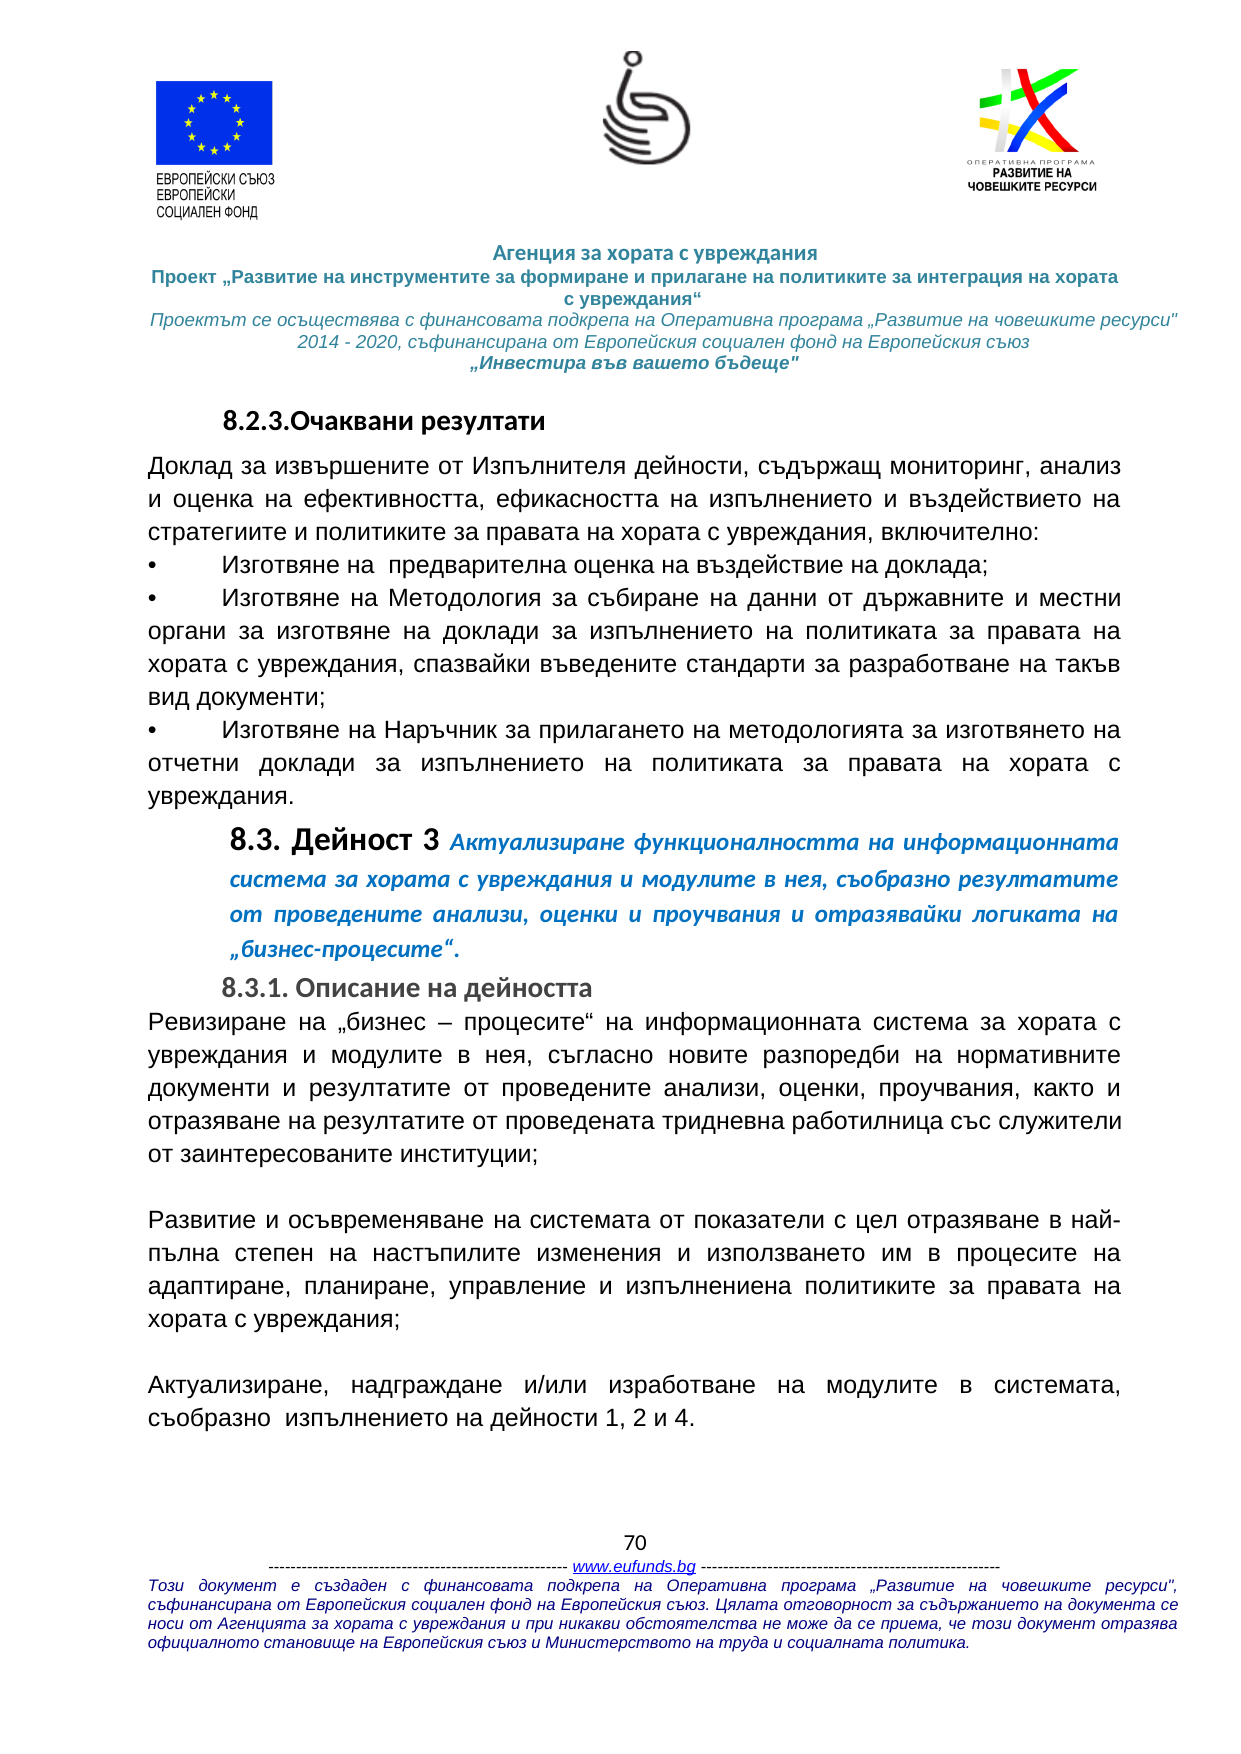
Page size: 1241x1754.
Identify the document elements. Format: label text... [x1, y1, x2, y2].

text Доклад за извършените от Изпълнителя дейности, съдържащ мониторинг, анализ и оценка на ефективността, ефикасността на изпълнението и въздействието на стратегиите и политиките за правата на хората с увреждания, включително: [148, 451, 1122, 546]
text • Изготвяне на предварителна оценка на въздействие на доклада; [148, 550, 1122, 579]
text 8.3. Дейност 3 Актуализиране функционалността на информационната система за хората с увреждания и модулите в нея, съобразно резултатите от проведените анализи, оценки и проучвания и отразявайки логиката на „бизнес-процесите“. [229, 818, 1122, 964]
text 8.3.1. Описание на дейността [148, 969, 1122, 1004]
text • Изготвяне на Наръчник за прилагането на методологията за изготвянето на отчетни доклади за изпълнението на политиката за правата на хората с увреждания. [148, 715, 1122, 810]
text • Изготвяне на Методология за събиране на данни от държавните и местни органи за изготвяне на доклади за изпълнението на политиката за правата на хората с увреждания, спазвайки въведените стандарти за разработване на такъв вид документи; [148, 583, 1122, 711]
text 8.2.3.Очаквани резултати [223, 402, 1122, 437]
text Ревизиране на „бизнес – процесите“ на информационната система за хората с увреждания и модулите в нея, съгласно новите разпоредби на нормативните документи и резултатите от проведените анализи, оценки, проучвания, както и отразяване на резултатите от проведената тридневна работилница със служители от заинтересованите институции; [148, 1007, 1122, 1168]
text Развитие и осъвременяване на системата от показатели с цел отразяване в най-пълна степен на настъпилите изменения и използването им в процесите на адаптиране, планиране, управление и изпълнениена политиките за правата на хората с увреждания; [148, 1205, 1122, 1333]
text Актуализиране, надграждане и/или изработване на модулите в системата, съобразно изпълнението на дейности 1, 2 и 4. [148, 1370, 1122, 1432]
